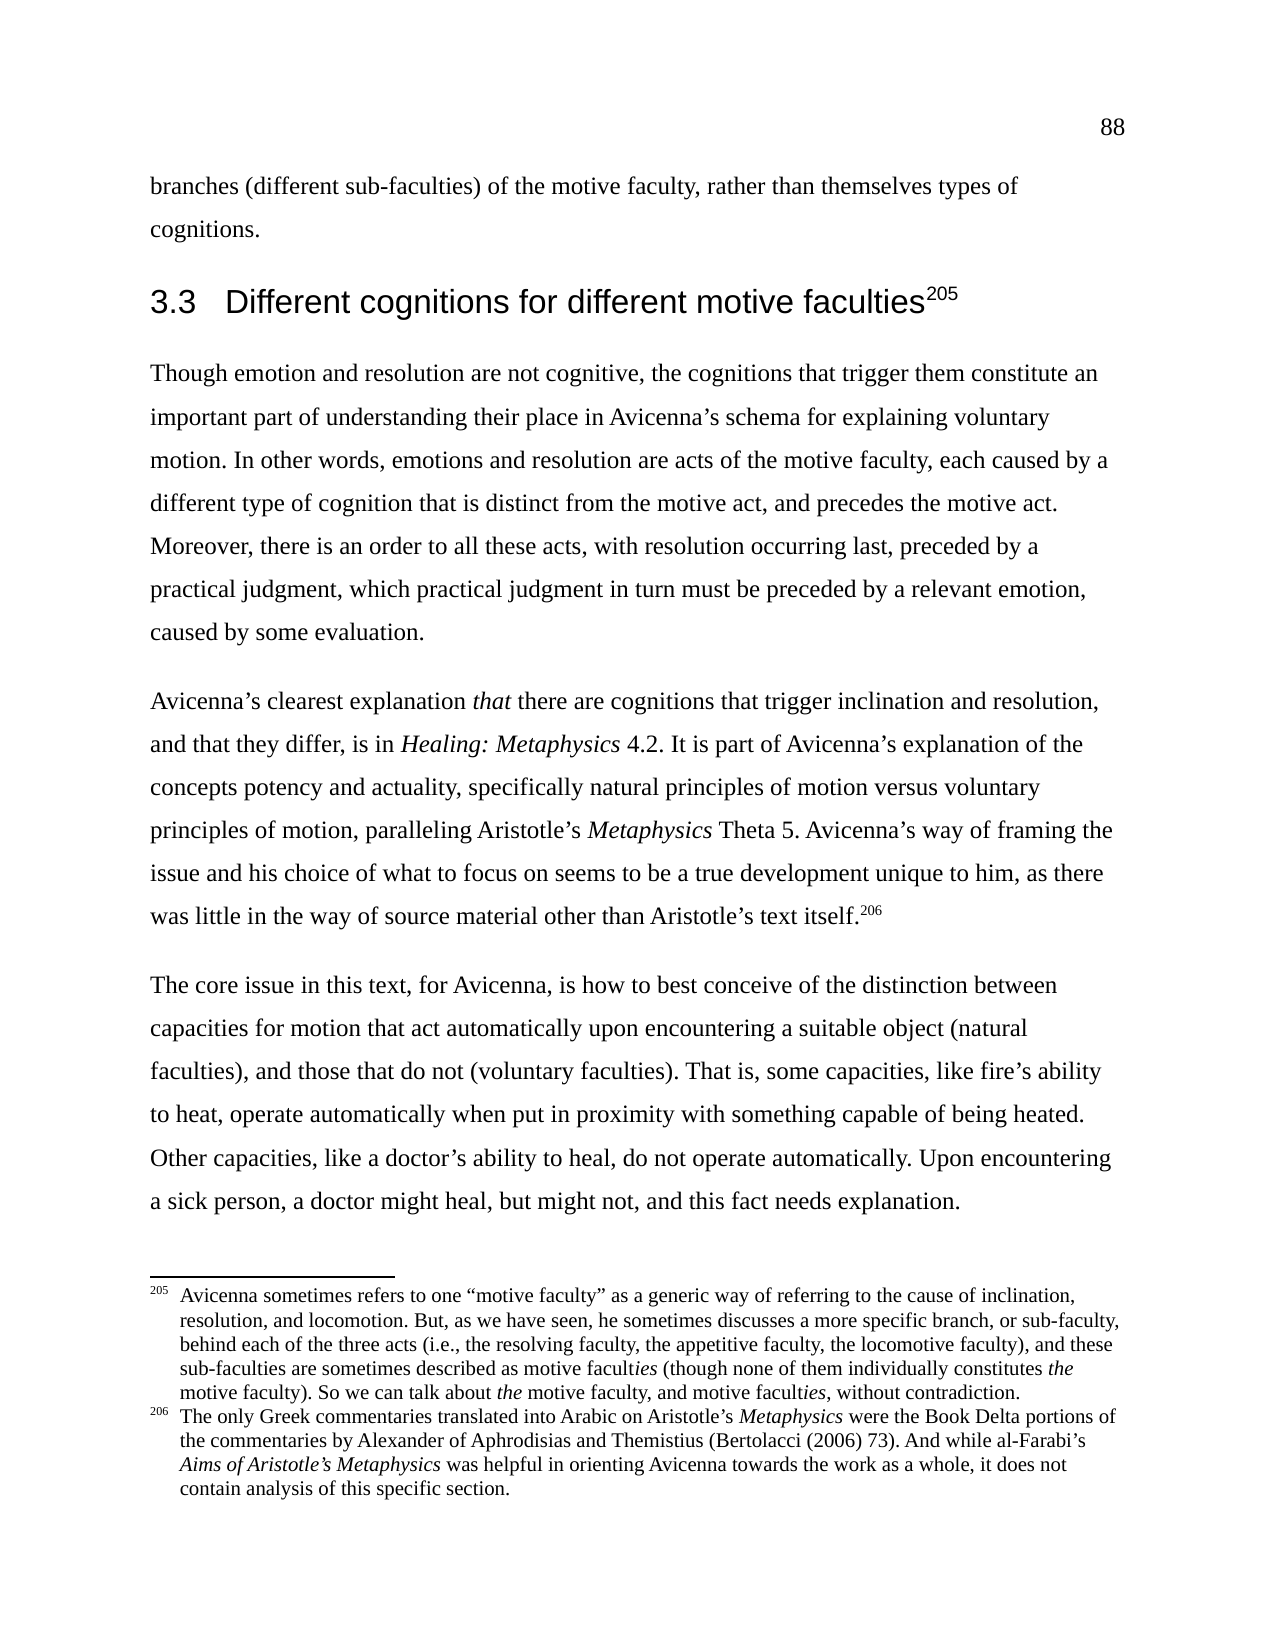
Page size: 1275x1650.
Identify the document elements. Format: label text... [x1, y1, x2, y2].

text branches (different sub-faculties) of the motive faculty, rather than themselves types of cognitions. [150, 171, 1125, 243]
text The only Greek commentaries translated into Arabic on Aristotle’s Metaphysics were the Book Delta portions of the commentaries by Alexander of Aphrodisias and Themistius (Bertolacci (2006) 73). And while al-Farabi’s Aims of Aristotle’s Metaphysics was helpful in orienting Avicenna towards the work as a whole, it does not contain analysis of this specific section. [150, 1404, 1125, 1500]
text Though emotion and resolution are not cognitive, the cognitions that trigger them constitute an important part of understanding their place in Avicenna’s schema for explaining voluntary motion. In other words, emotions and resolution are acts of the motive faculty, each caused by a different type of cognition that is distinct from the motive act, and precedes the motive act. Moreover, there is an order to all these acts, with resolution occurring last, preceded by a practical judgment, which practical judgment in turn must be preceded by a relevant emotion, caused by some evaluation. [150, 358, 1125, 646]
text The core issue in this text, for Avicenna, is how to best conceive of the distinction between capacities for motion that act automatically upon encountering a suitable object (natural faculties), and those that do not (voluntary faculties). That is, some capacities, like fire’s ability to heat, operate automatically when put in proximity with something capable of being heated. Other capacities, like a doctor’s ability to heal, do not operate automatically. Upon encountering a sick person, a doctor might heal, but might not, and this fact needs explanation. [150, 970, 1125, 1214]
text Avicenna’s clearest explanation that there are cognitions that trigger inclination and resolution, and that they differ, is in Healing: Metaphysics 4.2. It is part of Avicenna’s explanation of the concepts potency and actuality, specifically natural principles of motion versus voluntary principles of motion, paralleling Aristotle’s Metaphysics Theta 5. Avicenna’s way of framing the issue and his choice of what to focus on seems to be a true development unique to him, as there was little in the way of source material other than Aristotle’s text itself. [150, 686, 1125, 930]
text Avicenna sometimes refers to one “motive faculty” as a generic way of referring to the cause of inclination, resolution, and locomotion. But, as we have seen, he sometimes discusses a more specific branch, or sub-faculty, behind each of the three acts (i.e., the resolving faculty, the appetitive faculty, the locomotive faculty), and these sub-faculties are sometimes described as motive faculties (though none of them individually constitutes the motive faculty). So we can talk about the motive faculty, and motive faculties, without contradiction. [150, 1283, 1125, 1404]
subtitle 3.3 Different cognitions for different motive faculties [150, 282, 1125, 321]
